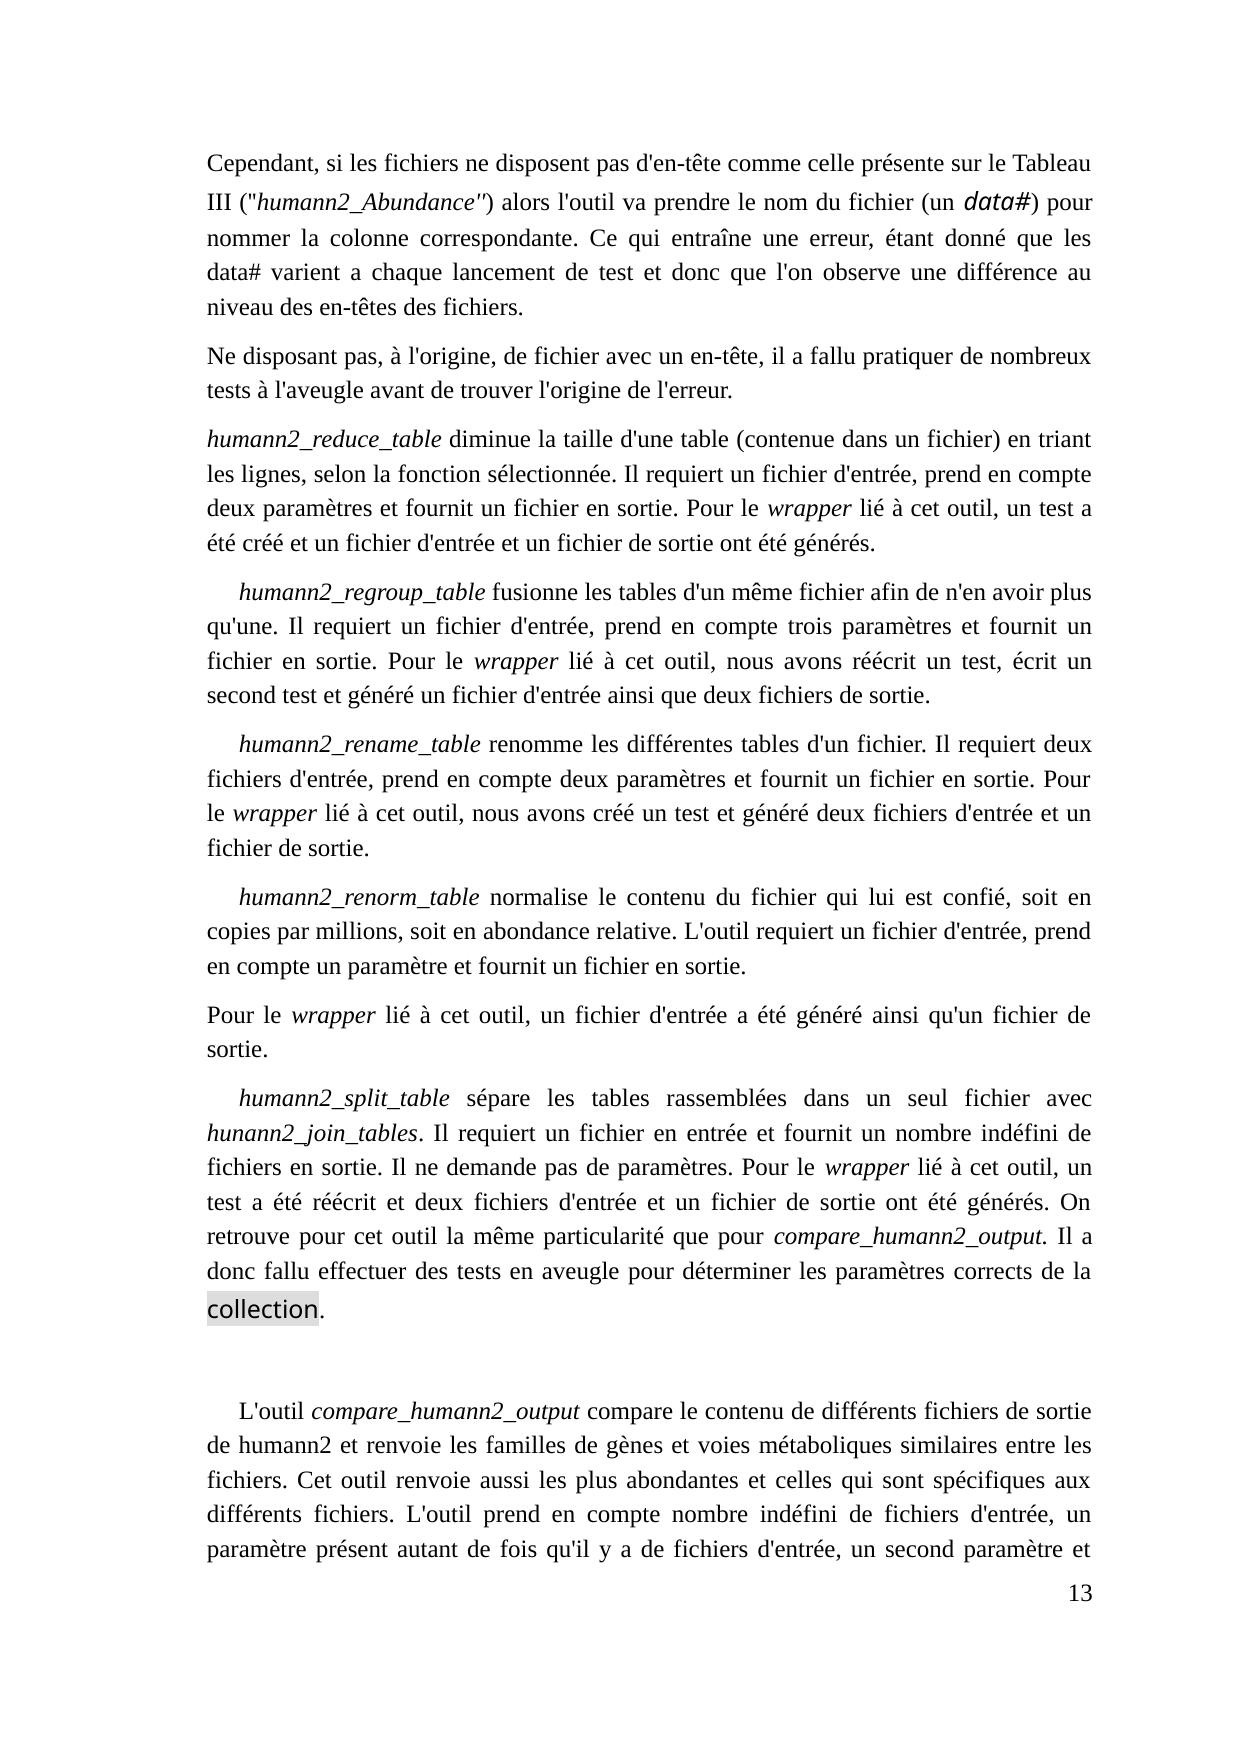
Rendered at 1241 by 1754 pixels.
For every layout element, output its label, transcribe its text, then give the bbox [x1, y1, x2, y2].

text humann2_renorm_table normalise le contenu du fichier qui lui est confié, soit en copies par millions, soit en abondance relative. L'outil requiert un fichier d'entrée, prend en compte un paramètre et fournit un fichier en sortie. [207, 882, 1093, 980]
text Pour le wrapper lié à cet outil, un fichier d'entrée a été généré ainsi qu'un fichier de sortie. [207, 1000, 1093, 1063]
text Cependant, si les fichiers ne disposent pas d'en-tête comme celle présente sur le Tableau III (''humann2_Abundance'') alors l'outil va prendre le nom du fichier (un data#) pour nommer la colonne correspondante. Ce qui entraîne une erreur, étant donné que les data# varient a chaque lancement de test et donc que l'on observe une différence au niveau des en-têtes des fichiers. [207, 148, 1093, 321]
text humann2_regroup_table fusionne les tables d'un même fichier afin de n'en avoir plus qu'une. Il requiert un fichier d'entrée, prend en compte trois paramètres et fournit un fichier en sortie. Pour le wrapper lié à cet outil, nous avons réécrit un test, écrit un second test et généré un fichier d'entrée ainsi que deux fichiers de sortie. [207, 577, 1093, 709]
text humann2_rename_table renomme les différentes tables d'un fichier. Il requiert deux fichiers d'entrée, prend en compte deux paramètres et fournit un fichier en sortie. Pour le wrapper lié à cet outil, nous avons créé un test et généré deux fichiers d'entrée et un fichier de sortie. [207, 729, 1093, 862]
text humann2_split_table sépare les tables rassemblées dans un seul fichier avec hunann2_join_tables. Il requiert un fichier en entrée et fournit un nombre indéfini de fichiers en sortie. Il ne demande pas de paramètres. Pour le wrapper lié à cet outil, un test a été réécrit et deux fichiers d'entrée et un fichier de sortie ont été générés. On retrouve pour cet outil la même particularité que pour compare_humann2_output. Il a donc fallu effectuer des tests en aveugle pour déterminer les paramètres corrects de la collection. [207, 1083, 1093, 1326]
text humann2_reduce_table diminue la taille d'une table (contenue dans un fichier) en triant les lignes, selon la fonction sélectionnée. Il requiert un fichier d'entrée, prend en compte deux paramètres et fournit un fichier en sortie. Pour le wrapper lié à cet outil, un test a été créé et un fichier d'entrée et un fichier de sortie ont été générés. [207, 424, 1093, 557]
text L'outil compare_humann2_output compare le contenu de différents fichiers de sortie de humann2 et renvoie les familles de gènes et voies métaboliques similaires entre les fichiers. Cet outil renvoie aussi les plus abondantes et celles qui sont spécifiques aux différents fichiers. L'outil prend en compte nombre indéfini de fichiers d'entrée, un paramètre présent autant de fois qu'il y a de fichiers d'entrée, un second paramètre et [207, 1396, 1093, 1563]
text Ne disposant pas, à l'origine, de fichier avec un en-tête, il a fallu pratiquer de nombreux tests à l'aveugle avant de trouver l'origine de l'erreur. [207, 341, 1093, 404]
